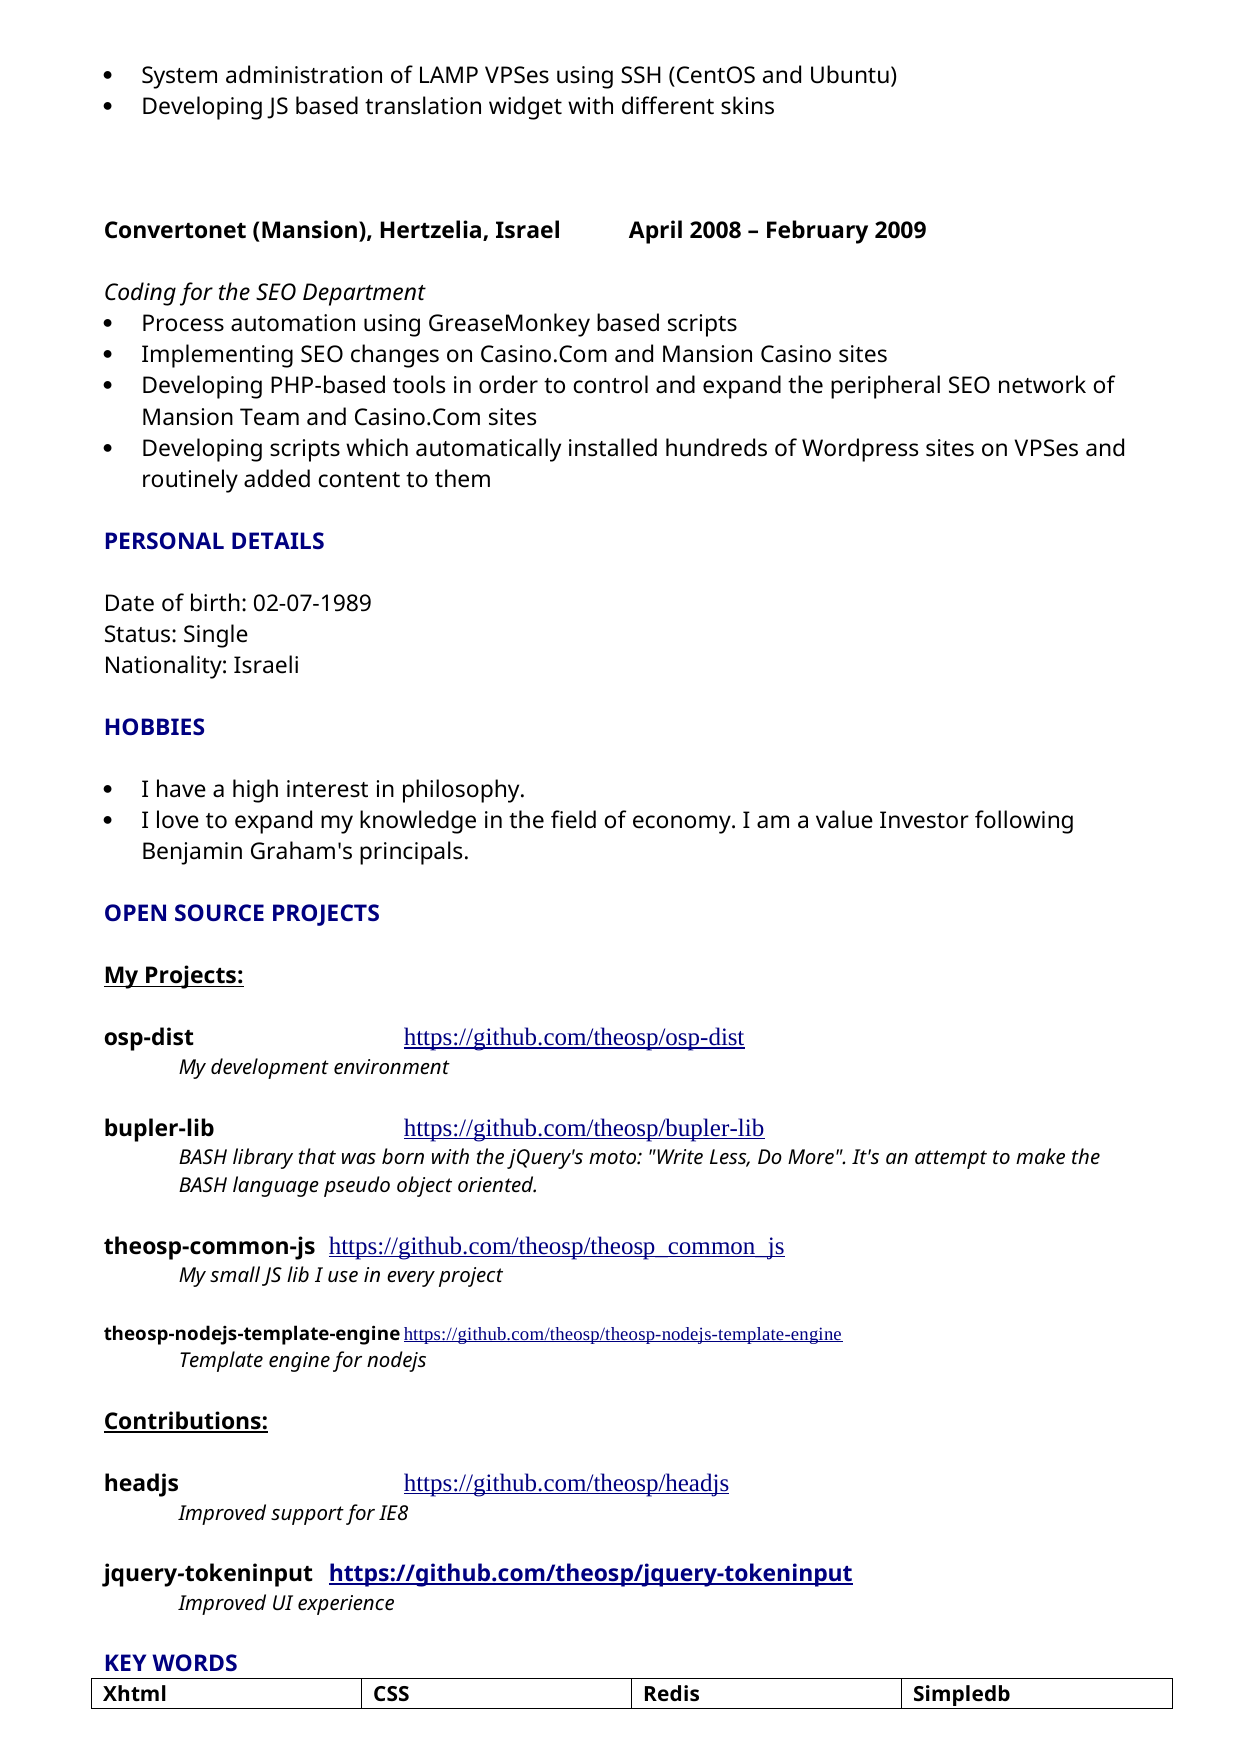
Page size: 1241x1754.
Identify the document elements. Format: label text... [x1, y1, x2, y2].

subtitle theosp-common-js https://github.com/theosp/theosp_common_js [103, 1229, 1137, 1261]
list Developing JS based translation widget with different skins [103, 90, 1137, 121]
subtitle KEY WORDS [103, 1647, 1137, 1678]
table_header Redis [632, 1679, 901, 1708]
table_header Xhtml [92, 1679, 361, 1708]
list Developing scripts which automatically installed hundreds of Wordpress sites on VPSes and routinely added content to them [103, 432, 1137, 494]
text Coding for the SEO Department [103, 276, 1137, 307]
subtitle Improved UI experience [103, 1588, 1137, 1616]
list Implementing SEO changes on Casino.Com and Mansion Casino sites [103, 338, 1137, 369]
text Contributions: [103, 1405, 1137, 1436]
list I love to expand my knowledge in the field of economy. I am a value Investor following Benjamin Graham's principals. [103, 804, 1137, 866]
subtitle jquery-tokeninput https://github.com/theosp/jquery-tokeninput [103, 1557, 1137, 1588]
list Process automation using GreaseMonkey based scripts [103, 307, 1137, 338]
subtitle My Projects: [103, 959, 1137, 990]
subtitle My development environment [103, 1052, 1137, 1080]
subtitle Convertonet (Mansion), Hertzelia, Israel April 2008 – February 2009 [103, 214, 1137, 245]
subtitle bupler-lib https://github.com/theosp/bupler-lib [103, 1111, 1137, 1142]
table_header CSS [362, 1679, 631, 1708]
text Status: Single [103, 618, 1137, 649]
text Date of birth: 02-07-1989 [103, 587, 1137, 618]
subtitle Improved support for IE8 [103, 1498, 1137, 1526]
subtitle osp-dist https://github.com/theosp/osp-dist [103, 1021, 1137, 1052]
subtitle PERSONAL DETAILS [103, 525, 1137, 556]
subtitle theosp-nodejs-template-engine https://github.com/theosp/theosp-nodejs-template-engine [103, 1320, 1137, 1346]
subtitle OPEN SOURCE PROJECTS [103, 897, 1137, 928]
subtitle headjs https://github.com/theosp/headjs [103, 1467, 1137, 1498]
subtitle BASH library that was born with the jQuery's moto: "Write Less, Do More". It's an attempt to make the BASH language pseudo object oriented. [103, 1142, 1137, 1198]
text HOBBIES [103, 711, 1137, 742]
text Nationality: Israeli [103, 649, 1137, 680]
subtitle My small JS lib I use in every project [103, 1261, 1137, 1289]
list System administration of LAMP VPSes using SSH (CentOS and Ubuntu) [103, 59, 1137, 90]
subtitle Template engine for nodejs [103, 1346, 1137, 1374]
table_header Simpledb [902, 1679, 1172, 1708]
list I have a high interest in philosophy. [103, 773, 1137, 804]
list Developing PHP-based tools in order to control and expand the peripheral SEO network of Mansion Team and Casino.Com sites [103, 369, 1137, 432]
